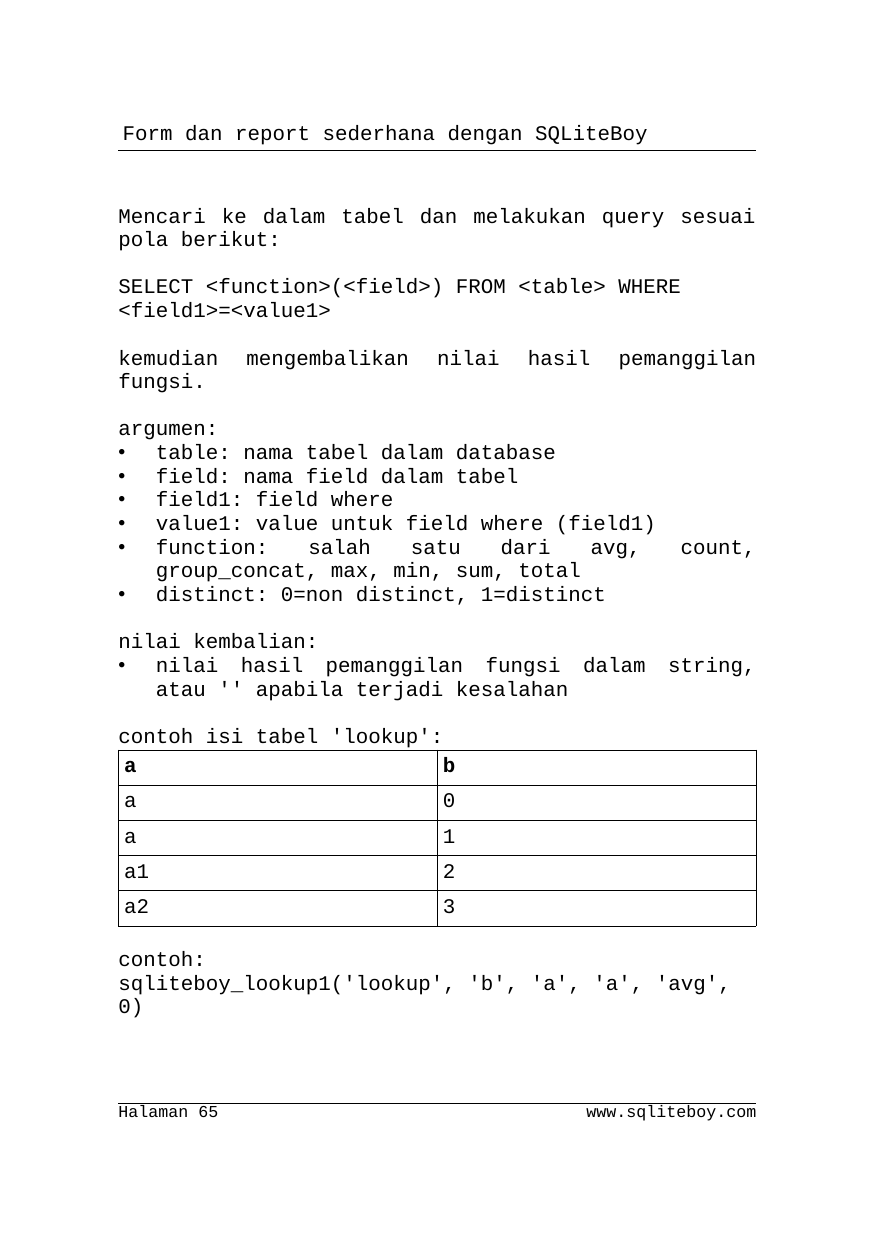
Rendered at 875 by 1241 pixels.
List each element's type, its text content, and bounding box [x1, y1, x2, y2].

text contoh: [118, 949, 756, 973]
text argumen: [118, 418, 756, 442]
list field1: field where [118, 489, 756, 513]
table_cell 2 [438, 856, 756, 890]
list table: nama tabel dalam database [118, 442, 756, 466]
text SELECT <function>(<field>) FROM <table> WHERE <field1>=<value1> [118, 277, 756, 324]
text Mencari ke dalam tabel dan melakukan query sesuai pola berikut: [118, 206, 756, 253]
text sqliteboy_lookup1('lookup', 'b', 'a', 'a', 'avg', 0) [118, 973, 756, 1020]
list distinct: 0=non distinct, 1=distinct [118, 584, 756, 608]
table_cell 0 [438, 786, 756, 820]
table_cell a [119, 786, 437, 820]
list value1: value untuk field where (field1) [118, 513, 756, 537]
text kemudian mengembalikan nilai hasil pemanggilan fungsi. [118, 347, 756, 395]
table_cell a2 [119, 891, 437, 926]
list nilai hasil pemanggilan fungsi dalam string, atau '' apabila terjadi kesalahan [118, 655, 756, 702]
table_cell a1 [119, 856, 437, 890]
table_header b [438, 751, 756, 785]
list field: nama field dalam tabel [118, 466, 756, 489]
text contoh isi tabel 'lookup': [118, 726, 756, 749]
table_cell a [119, 821, 437, 855]
table_header a [119, 751, 437, 785]
list function: salah satu dari avg, count, group_concat, max, min, sum, total [118, 537, 756, 584]
text nilai kembalian: [118, 631, 756, 655]
table_cell 3 [438, 891, 756, 926]
table_cell 1 [438, 821, 756, 855]
